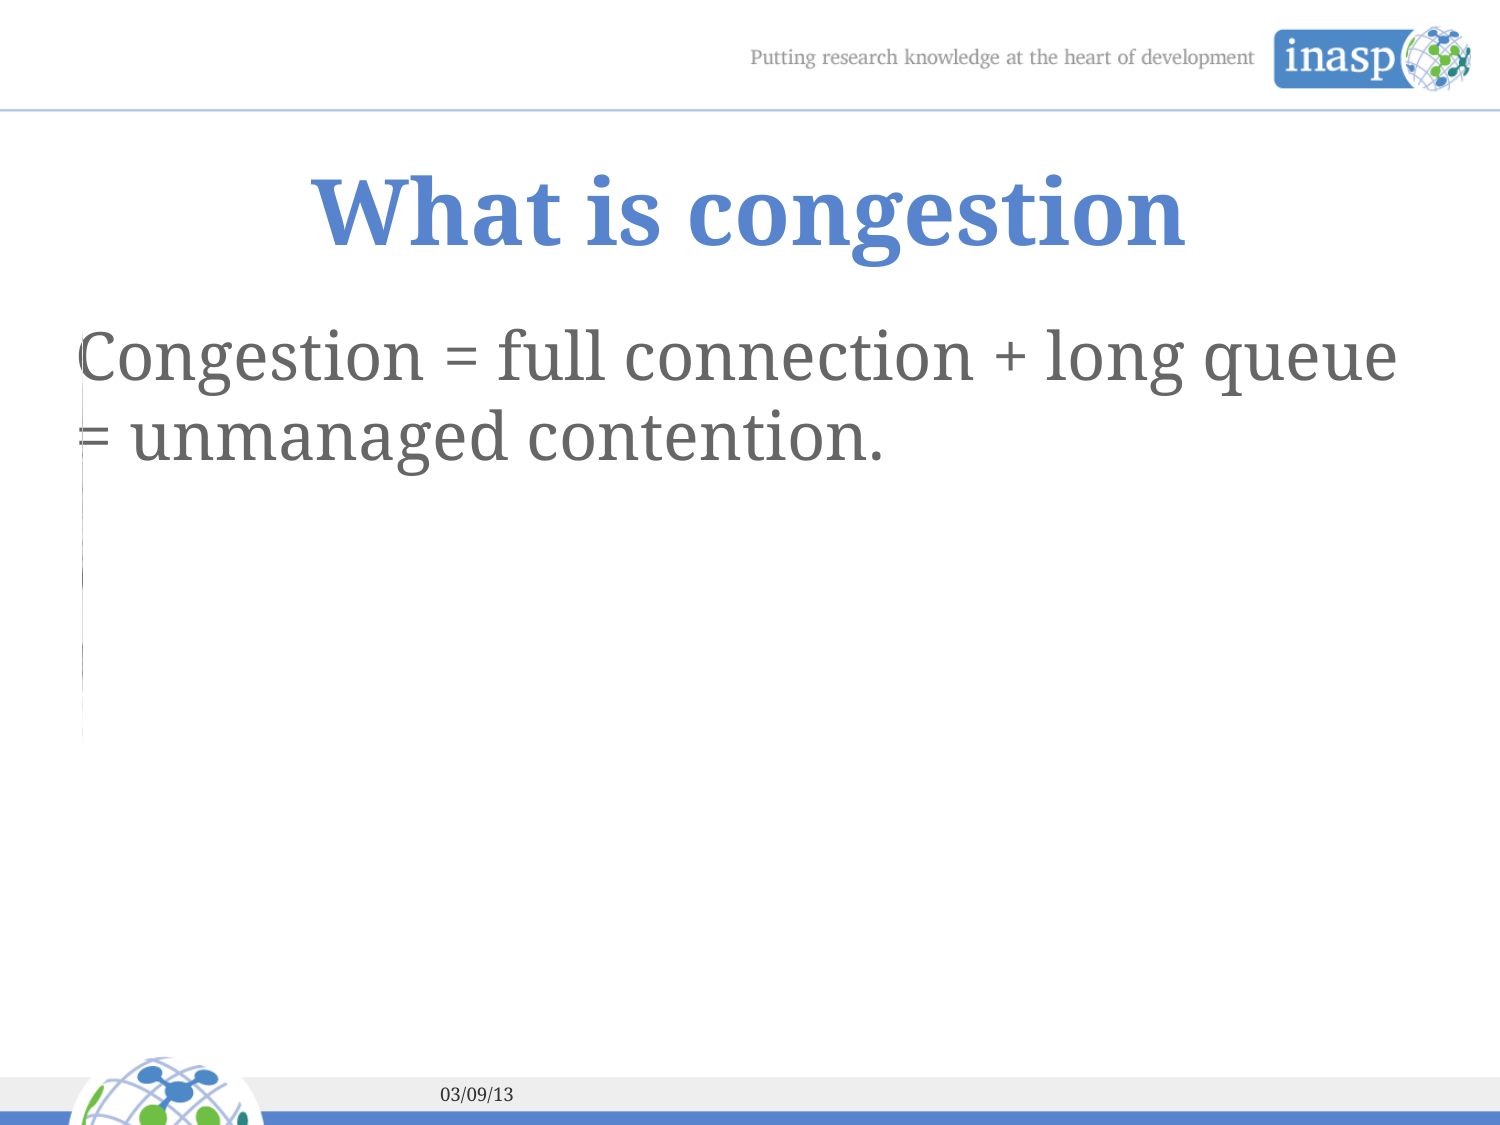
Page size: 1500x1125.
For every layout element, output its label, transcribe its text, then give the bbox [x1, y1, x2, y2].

list Congestion = full connection + long queue = unmanaged contention. [75, 313, 1426, 967]
picture [0, 0, 1500, 1125]
title What is congestion [75, 129, 1426, 313]
